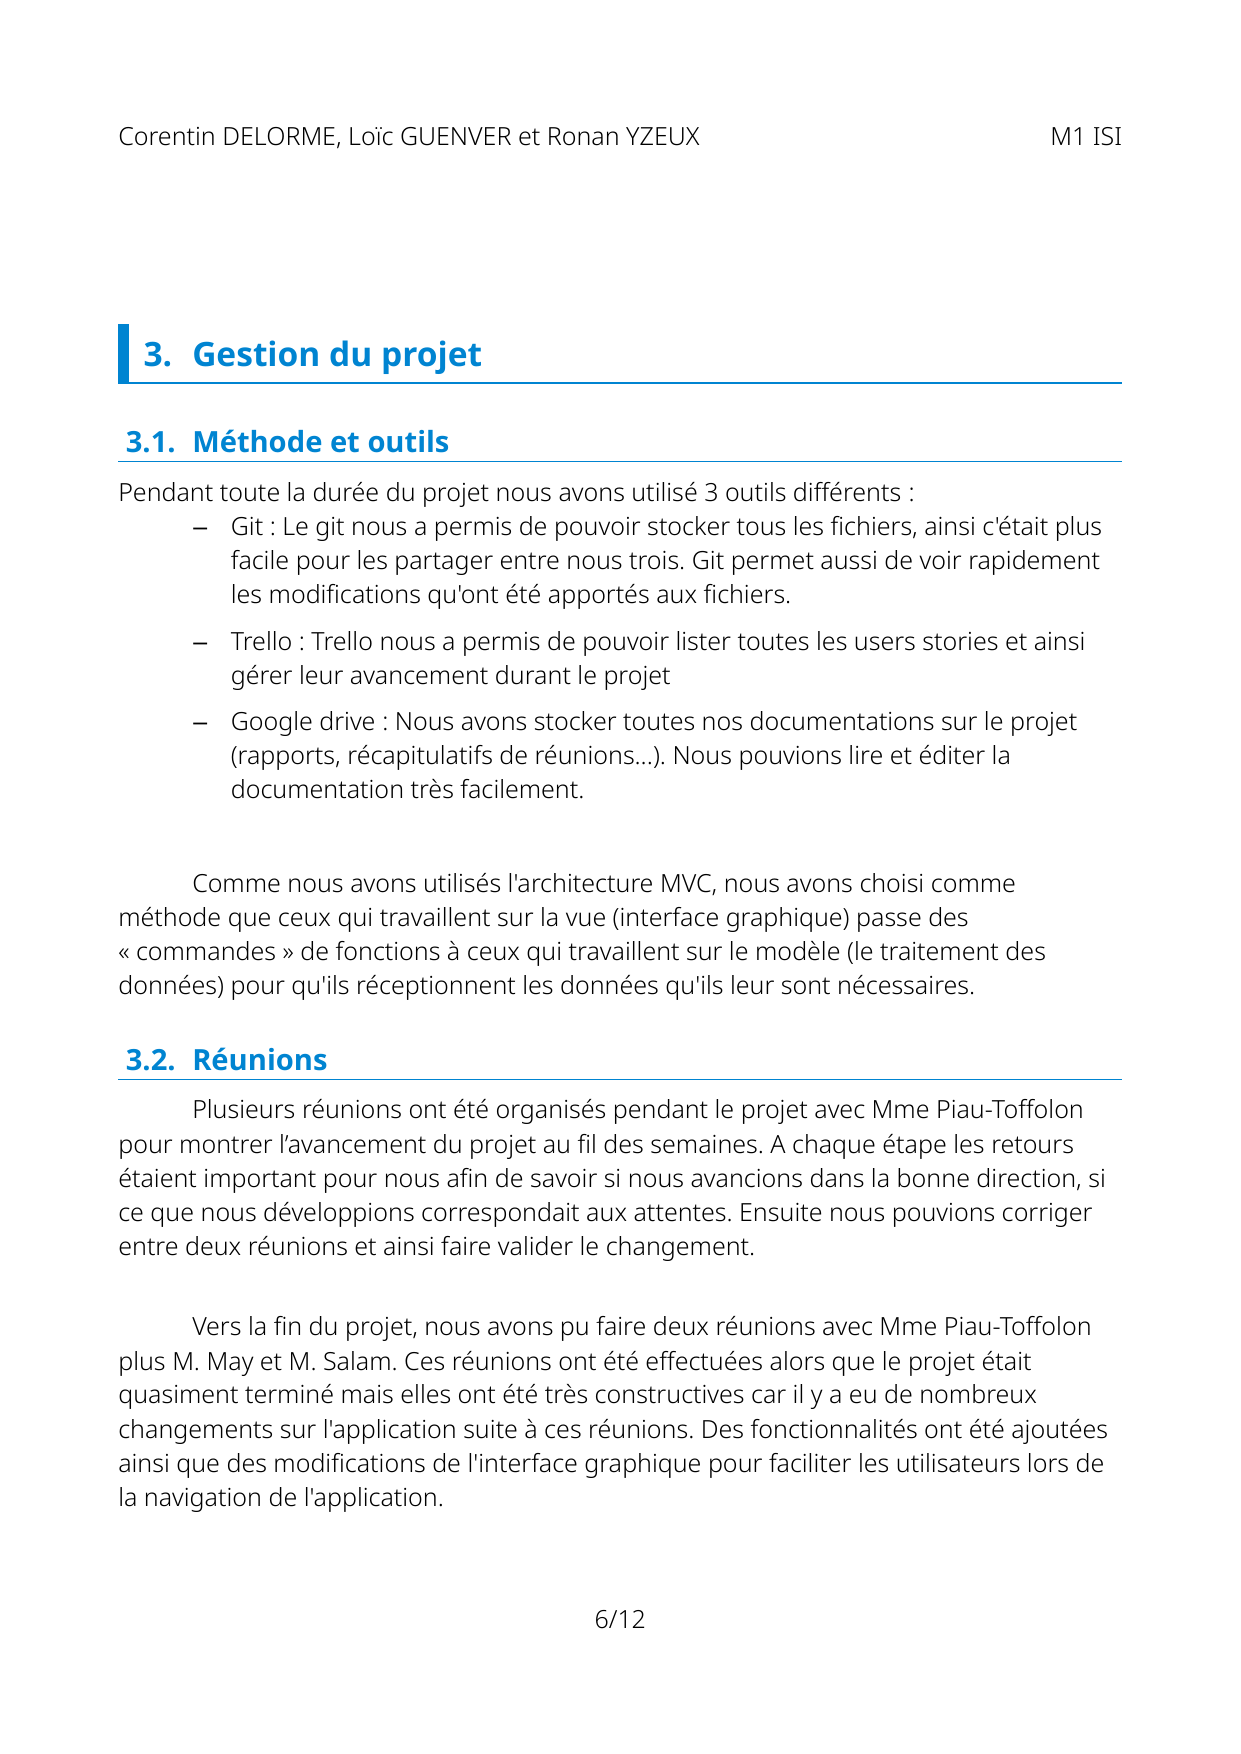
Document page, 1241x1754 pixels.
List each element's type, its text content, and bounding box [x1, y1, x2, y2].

text Pendant toute la durée du projet nous avons utilisé 3 outils différents : [118, 474, 1122, 509]
subtitle Gestion du projet [129, 324, 1122, 382]
text Comme nous avons utilisés l'architecture MVC, nous avons choisi comme méthode que ceux qui travaillent sur la vue (interface graphique) passe des « commandes » de fonctions à ceux qui travaillent sur le modèle (le traitement des données) pour qu'ils réceptionnent les données qu'ils leur sont nécessaires. [118, 865, 1122, 1001]
list Google drive : Nous avons stocker toutes nos documentations sur le projet (rapports, récapitulatifs de réunions...). Nous pouvions lire et éditer la documentation très facilement. [193, 704, 1122, 806]
text Vers la fin du projet, nous avons pu faire deux réunions avec Mme Piau-Toffolon plus M. May et M. Salam. Ces réunions ont été effectuées alors que le projet était quasiment terminé mais elles ont été très constructives car il y a eu de nombreux changements sur l'application suite à ces réunions. Des fonctionnalités ont été ajoutées ainsi que des modifications de l'interface graphique pour faciliter les utilisateurs lors de la navigation de l'application. [118, 1309, 1122, 1513]
subtitle Réunions [118, 1039, 1122, 1079]
text Plusieurs réunions ont été organisés pendant le projet avec Mme Piau-Toffolon pour montrer l’avancement du projet au fil des semaines. A chaque étape les retours étaient important pour nous afin de savoir si nous avancions dans la bonne direction, si ce que nous développions correspondait aux attentes. Ensuite nous pouvions corriger entre deux réunions et ainsi faire valider le changement. [118, 1092, 1122, 1262]
subtitle Méthode et outils [118, 421, 1122, 461]
list Trello : Trello nous a permis de pouvoir lister toutes les users stories et ainsi gérer leur avancement durant le projet [193, 623, 1122, 691]
list Git : Le git nous a permis de pouvoir stocker tous les fichiers, ainsi c'était plus facile pour les partager entre nous trois. Git permet aussi de voir rapidement les modifications qu'ont été apportés aux fichiers. [193, 509, 1122, 611]
